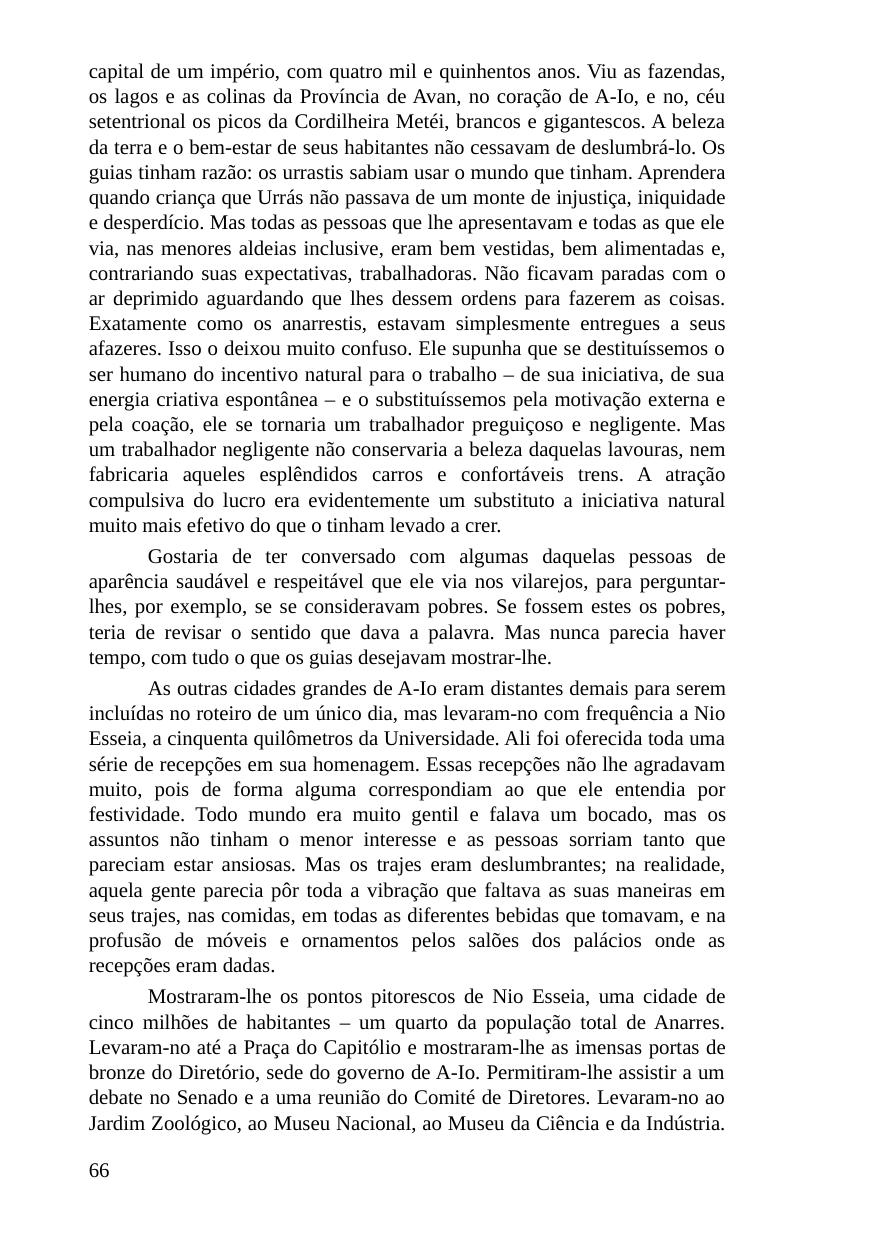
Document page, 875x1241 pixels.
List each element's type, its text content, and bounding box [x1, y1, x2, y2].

text As outras cidades grandes de A-Io eram distantes demais para serem incluídas no roteiro de um único dia, mas levaram-no com frequência a Nio Esseia, a cinquenta quilômetros da Universidade. Ali foi oferecida toda uma série de recepções em sua homenagem. Essas recepções não lhe agradavam muito, pois de forma alguma correspondiam ao que ele entendia por festividade. Todo mundo era muito gentil e falava um bocado, mas os assuntos não tinham o menor interesse e as pessoas sorriam tanto que pareciam estar ansiosas. Mas os trajes eram deslumbrantes; na realidade, aquela gente parecia pôr toda a vibração que faltava as suas maneiras em seus trajes, nas comidas, em todas as diferentes bebidas que tomavam, e na profusão de móveis e ornamentos pelos salões dos palácios onde as recepções eram dadas. [88, 676, 726, 977]
text capital de um império, com quatro mil e quinhentos anos. Viu as fazendas, os lagos e as colinas da Província de Avan, no coração de A-Io, e no, céu setentrional os picos da Cordilheira Metéi, brancos e gigantescos. A beleza da terra e o bem-estar de seus habitantes não cessavam de deslumbrá-lo. Os guias tinham razão: os urrastis sabiam usar o mundo que tinham. Aprendera quando criança que Urrás não passava de um monte de injustiça, iniquidade e desperdício. Mas todas as pessoas que lhe apresentavam e todas as que ele via, nas menores aldeias inclusive, eram bem vestidas, bem alimentadas e, contrariando suas expectativas, trabalhadoras. Não ficavam paradas com o ar deprimido aguardando que lhes dessem ordens para fazerem as coisas. Exatamente como os anarrestis, estavam simplesmente entregues a seus afazeres. Isso o deixou muito confuso. Ele supunha que se destituíssemos o ser humano do incentivo natural para o trabalho – de sua iniciativa, de sua energia criativa espontânea – e o substituíssemos pela motivação externa e pela coação, ele se tornaria um trabalhador preguiçoso e negligente. Mas um trabalhador negligente não conservaria a beleza daquelas lavouras, nem fabricaria aqueles esplêndidos carros e confortáveis trens. A atração compulsiva do lucro era evidentemente um substituto a iniciativa natural muito mais efetivo do que o tinham levado a crer. [88, 59, 726, 537]
text Gostaria de ter conversado com algumas daquelas pessoas de aparência saudável e respeitável que ele via nos vilarejos, para perguntar-lhes, por exemplo, se se consideravam pobres. Se fossem estes os pobres, teria de revisar o sentido que dava a palavra. Mas nunca parecia haver tempo, com tudo o que os guias desejavam mostrar-lhe. [88, 544, 726, 669]
text Mostraram-lhe os pontos pitorescos de Nio Esseia, uma cidade de cinco milhões de habitantes – um quarto da população total de Anarres. Levaram-no até a Praça do Capitólio e mostraram-lhe as imensas portas de bronze do Diretório, sede do governo de A-Io. Permitiram-lhe assistir a um debate no Senado e a uma reunião do Comité de Diretores. Levaram-no ao Jardim Zoológico, ao Museu Nacional, ao Museu da Ciência e da Indústria. [88, 984, 726, 1134]
